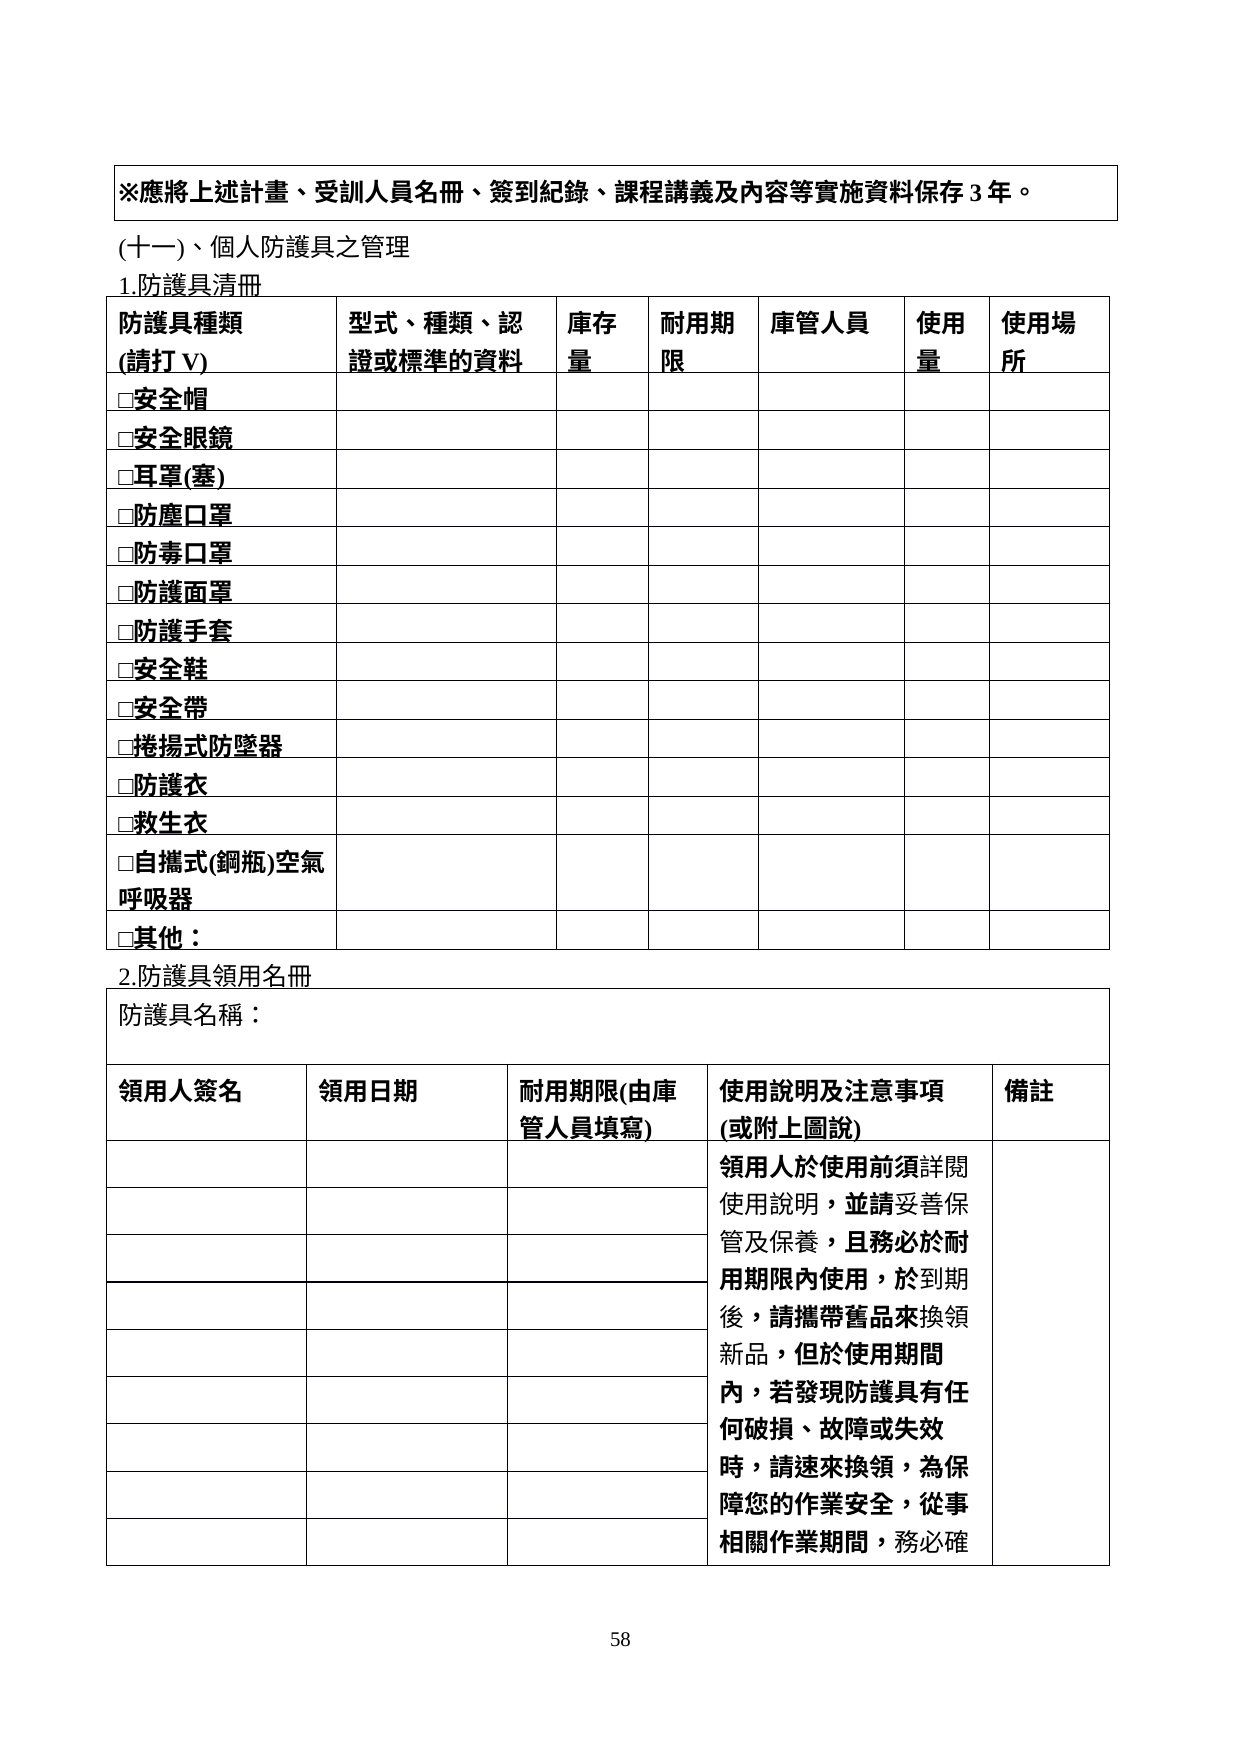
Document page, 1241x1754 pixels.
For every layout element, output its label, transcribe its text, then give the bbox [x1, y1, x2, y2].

table_cell [337, 720, 556, 757]
table_cell [649, 720, 758, 757]
table_cell [905, 911, 989, 949]
table_cell [557, 450, 648, 487]
table_cell [649, 527, 758, 564]
table_cell [990, 373, 1109, 410]
table_cell [990, 681, 1109, 719]
table_cell □捲揚式防墜器 [107, 720, 336, 757]
table_cell [759, 604, 904, 642]
table_header 型式、種類、認證或標準的資料 [337, 297, 556, 372]
table_cell [557, 643, 648, 680]
table_cell [649, 681, 758, 719]
table_cell [307, 1330, 507, 1376]
table_cell [905, 758, 989, 796]
table_cell [990, 450, 1109, 487]
table_cell [759, 450, 904, 487]
table_cell □救生衣 [107, 797, 336, 834]
table_cell [337, 758, 556, 796]
table_cell [337, 797, 556, 834]
table_cell [508, 1472, 707, 1518]
table_cell [337, 911, 556, 949]
table_cell □防護手套 [107, 604, 336, 642]
table_cell [337, 373, 556, 410]
table_cell [508, 1519, 707, 1565]
table_cell [905, 720, 989, 757]
subtitle 個人防護具之管理 [118, 221, 1122, 258]
table_header 防護具種類 (請打V) [107, 297, 336, 372]
table_cell [508, 1283, 707, 1329]
table_cell □安全眼鏡 [107, 411, 336, 449]
table_cell [508, 1141, 707, 1187]
table_cell [905, 489, 989, 526]
table_cell [905, 450, 989, 487]
table_cell □防塵口罩 [107, 489, 336, 526]
table_cell [107, 1519, 306, 1565]
table_cell □耳罩(塞) [107, 450, 336, 487]
table_cell [557, 604, 648, 642]
table_cell [905, 373, 989, 410]
table_cell [107, 1377, 306, 1423]
table_cell [759, 566, 904, 603]
table_cell [307, 1377, 507, 1423]
table_cell [759, 758, 904, 796]
table_cell [557, 758, 648, 796]
table_cell [905, 797, 989, 834]
table_cell [307, 1141, 507, 1187]
table_cell [557, 797, 648, 834]
table_cell [557, 566, 648, 603]
table_cell [557, 681, 648, 719]
table_cell [557, 835, 648, 910]
table_cell [905, 835, 989, 910]
subtitle 防護具領用名冊 [118, 950, 1122, 987]
table_cell [990, 604, 1109, 642]
table_cell □防毒口罩 [107, 527, 336, 564]
table_cell 領用人簽名 [107, 1065, 306, 1139]
table_cell [759, 720, 904, 757]
table_cell [649, 835, 758, 910]
table_cell [759, 911, 904, 949]
table_cell ※應將上述計畫、受訓人員名冊、簽到紀錄、課程講義及內容等實施資料保存3年。 [115, 166, 1117, 220]
table_cell [649, 373, 758, 410]
table_cell □安全帽 [107, 373, 336, 410]
table_cell [508, 1424, 707, 1471]
table_cell [905, 527, 989, 564]
table_cell [759, 643, 904, 680]
table_cell [759, 527, 904, 564]
table_cell [337, 681, 556, 719]
table_cell [649, 566, 758, 603]
table_cell [649, 643, 758, 680]
subtitle 防護具清冊 [118, 258, 1122, 296]
table_header 庫存量 [557, 297, 648, 372]
table_cell [557, 411, 648, 449]
table_header 庫管人員 [759, 297, 904, 372]
table_cell □安全帶 [107, 681, 336, 719]
table_cell [508, 1330, 707, 1376]
table_cell [759, 373, 904, 410]
table_cell [993, 1141, 1109, 1565]
table_header 防護具名稱： [107, 989, 1109, 1063]
table_cell [337, 411, 556, 449]
table_cell [337, 604, 556, 642]
table_cell [107, 1235, 306, 1281]
table_cell [990, 720, 1109, 757]
table_cell □防護面罩 [107, 566, 336, 603]
table_cell [990, 797, 1109, 834]
table_cell [759, 489, 904, 526]
table_header 使用量 [905, 297, 989, 372]
table_cell [759, 835, 904, 910]
table_cell [337, 643, 556, 680]
table_cell [759, 681, 904, 719]
table_cell □自攜式(鋼瓶)空氣呼吸器 [107, 835, 336, 910]
table_cell [337, 450, 556, 487]
table_cell [107, 1424, 306, 1471]
table_cell [649, 450, 758, 487]
table_cell [337, 527, 556, 564]
table_cell [990, 835, 1109, 910]
table_cell 領用日期 [307, 1065, 507, 1139]
table_cell [508, 1235, 707, 1281]
table_cell [905, 643, 989, 680]
table_cell [649, 411, 758, 449]
table_cell [990, 566, 1109, 603]
table_cell □其他： [107, 911, 336, 949]
table_cell □防護衣 [107, 758, 336, 796]
table_cell 耐用期限(由庫管人員填寫) [508, 1065, 707, 1139]
table_cell [557, 720, 648, 757]
table_cell [649, 489, 758, 526]
table_cell [337, 566, 556, 603]
table_cell 使用說明及注意事項 (或附上圖說) [708, 1065, 992, 1139]
table_cell [307, 1424, 507, 1471]
table_cell [905, 681, 989, 719]
table_cell [107, 1330, 306, 1376]
table_cell [990, 411, 1109, 449]
table_cell [990, 527, 1109, 564]
table_cell [990, 643, 1109, 680]
table_cell [107, 1141, 306, 1187]
table_cell [990, 911, 1109, 949]
table_cell [649, 797, 758, 834]
table_cell [557, 911, 648, 949]
table_cell [905, 604, 989, 642]
table_cell [557, 489, 648, 526]
table_cell [307, 1188, 507, 1234]
table_cell [508, 1377, 707, 1423]
table_header 耐用期限 [649, 297, 758, 372]
table_cell [905, 566, 989, 603]
table_cell [649, 604, 758, 642]
table_cell [508, 1188, 707, 1234]
table_cell [759, 797, 904, 834]
table_cell [649, 758, 758, 796]
table_cell [557, 527, 648, 564]
table_cell [759, 411, 904, 449]
table_cell [990, 758, 1109, 796]
table_cell [107, 1188, 306, 1234]
table_cell [307, 1283, 507, 1329]
table_cell [307, 1472, 507, 1518]
table_cell [107, 1472, 306, 1518]
table_cell [649, 911, 758, 949]
table_cell [307, 1519, 507, 1565]
table_cell □安全鞋 [107, 643, 336, 680]
table_cell [905, 411, 989, 449]
table_cell [307, 1235, 507, 1281]
table_cell 備註 [993, 1065, 1109, 1139]
table_cell [557, 373, 648, 410]
table_cell [107, 1283, 306, 1329]
table_cell [990, 489, 1109, 526]
table_cell [337, 835, 556, 910]
table_cell [337, 489, 556, 526]
table_cell 領用人於使用前須詳閱使用說明，並請妥善保管及保養，且務必於耐用期限內使用，於到期後，請攜帶舊品來換領新品，但於使用期間內，若發現防護具有任何破損、故障或失效時，請速來換領，為保障您的作業安全，從事相關作業期間，務必確 [708, 1141, 992, 1565]
table_header 使用場所 [990, 297, 1109, 372]
